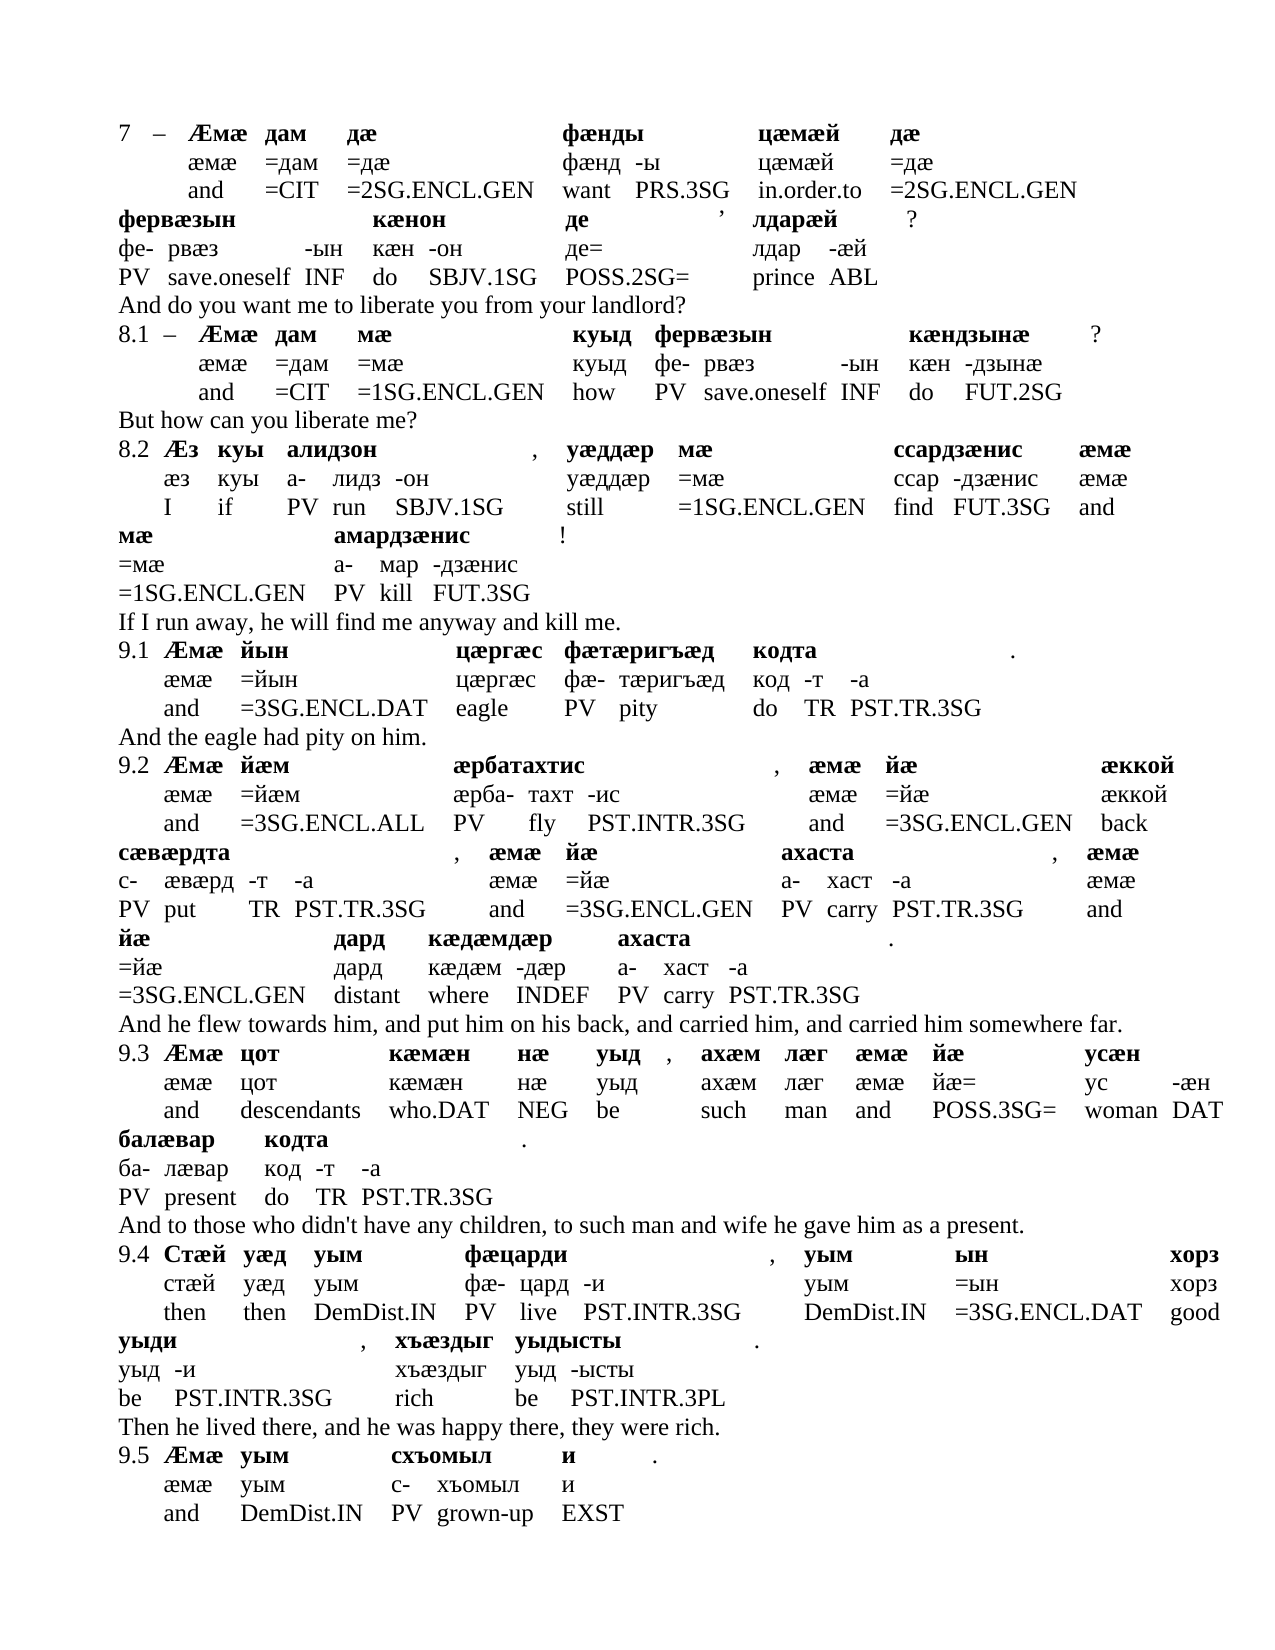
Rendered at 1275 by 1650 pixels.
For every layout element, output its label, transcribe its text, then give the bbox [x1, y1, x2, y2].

text кодта [753, 636, 996, 664]
text хъомыл [437, 1469, 534, 1498]
text run [332, 492, 381, 521]
text =2SG.ENCL.GEN [347, 176, 534, 204]
text кæн [908, 348, 951, 377]
text кодта [264, 1124, 507, 1153]
text уым [240, 1469, 363, 1498]
text woman [1084, 1096, 1158, 1124]
text -а [361, 1153, 493, 1182]
text æмæ [488, 866, 538, 894]
text кæн [372, 233, 414, 262]
text =йæм [240, 779, 425, 808]
text TR [804, 693, 836, 722]
text =2SG.ENCL.GEN [890, 176, 1077, 204]
text PV [781, 894, 813, 923]
text PV [453, 808, 514, 837]
text цæмæй [758, 147, 862, 176]
text Æмæ [163, 1038, 226, 1067]
text фе- [118, 233, 154, 262]
text Æмæ [163, 636, 226, 664]
text æмæ [855, 1038, 918, 1067]
text =1SG.ENCL.GEN [678, 492, 866, 521]
text And to those who didn't have any children, to such man and wife he gave him as a present. [118, 1211, 1249, 1239]
text -и [583, 1268, 742, 1297]
text be [596, 1096, 638, 1124]
text фервæзын [118, 204, 358, 233]
text хаст [663, 952, 714, 981]
text -дзæнис [433, 549, 531, 578]
text йæм [240, 751, 439, 779]
text Æмæ [188, 118, 251, 147]
text do [372, 262, 414, 291]
text ахаста [617, 923, 874, 952]
text – [153, 118, 174, 147]
text DemDist.IN [240, 1498, 363, 1527]
text æмæ [808, 751, 871, 779]
text do [908, 377, 951, 406]
text кæдæм [428, 952, 502, 981]
text фæнд [562, 147, 621, 176]
text PST.TR.3SG [361, 1182, 493, 1211]
text æккой [1101, 751, 1181, 779]
text =3SG.ENCL.DAT [240, 693, 428, 722]
text =CIT [264, 176, 319, 204]
text йæ [565, 837, 767, 866]
text с- [118, 866, 150, 894]
text and [198, 377, 247, 406]
text 8.2 [118, 434, 149, 463]
text =йæ [118, 952, 306, 981]
text =мæ [678, 463, 866, 492]
text цæргæс [456, 664, 536, 693]
text And he flew towards him, and put him on his back, and carried him, and carried him somewhere far. [118, 1009, 1249, 1038]
text ус [1084, 1067, 1158, 1096]
text PRS.3SG [635, 176, 730, 204]
text куы [217, 463, 259, 492]
text уыд [596, 1067, 638, 1096]
text уæд [243, 1239, 300, 1268]
text кæмæн [388, 1038, 503, 1067]
text PV [118, 1182, 150, 1211]
text -æн [1172, 1067, 1223, 1096]
text PV [333, 578, 366, 607]
text PST.INTR.3SG [583, 1297, 742, 1326]
text EXST [561, 1498, 624, 1527]
text -т [315, 1153, 347, 1182]
text -ы [635, 147, 730, 176]
text I [163, 492, 190, 521]
text FUT.3SG [433, 578, 531, 607]
text цот [240, 1067, 361, 1096]
text йæ [885, 751, 1087, 779]
text хаст [827, 866, 878, 894]
text фæ- [564, 664, 605, 693]
text уым [314, 1268, 437, 1297]
text rich [395, 1383, 487, 1412]
text . [888, 923, 909, 952]
text уыд [118, 1354, 160, 1383]
text such [701, 1096, 757, 1124]
text цот [240, 1038, 375, 1067]
text save.oneself [168, 262, 291, 291]
text дард [333, 952, 400, 981]
text æз [163, 463, 190, 492]
text хорз [1170, 1268, 1220, 1297]
text =дам [275, 348, 329, 377]
text PV [617, 981, 649, 1009]
text . [1009, 636, 1031, 664]
text and [1086, 894, 1136, 923]
text and [163, 1498, 212, 1527]
text хъæздыг [395, 1354, 487, 1383]
text фервæзын [654, 319, 895, 348]
text ссар [893, 463, 939, 492]
text 9.4 [118, 1239, 149, 1268]
text куыд [572, 319, 641, 348]
text æвæрд [164, 866, 234, 894]
text ’ [717, 204, 738, 233]
text -он [395, 463, 504, 492]
text мæ [357, 319, 559, 348]
text алидзон [287, 434, 518, 463]
text лæг [784, 1038, 841, 1067]
text 9.5 [118, 1441, 149, 1469]
text 7 [118, 118, 139, 147]
text -дæр [516, 952, 589, 981]
text цæргæс [456, 636, 550, 664]
text дам [275, 319, 343, 348]
text PST.TR.3SG [294, 894, 426, 923]
text , [1052, 837, 1073, 866]
text фæтæригъæд [564, 636, 739, 664]
text йæ= [932, 1067, 1057, 1096]
text цæмæй [758, 118, 876, 147]
text INDEF [516, 981, 589, 1009]
text ABL [828, 262, 879, 291]
text æккой [1101, 779, 1167, 808]
text Æмæ [163, 1441, 226, 1469]
text FUT.2SG [964, 377, 1062, 406]
text PST.TR.3SG [728, 981, 860, 1009]
text йæ [118, 923, 320, 952]
text -ын [304, 233, 345, 262]
text PV [654, 377, 690, 406]
text рвæз [168, 233, 291, 262]
text Æмæ [163, 751, 226, 779]
text =ын [954, 1268, 1142, 1297]
text ахæм [701, 1038, 771, 1067]
text уыди [118, 1326, 346, 1354]
text уæд [243, 1268, 286, 1297]
text æмæ [163, 1469, 212, 1498]
text man [784, 1096, 827, 1124]
text Æмæ [198, 319, 261, 348]
text мар [379, 549, 419, 578]
text kill [379, 578, 419, 607]
text лæг [784, 1067, 827, 1096]
text then [163, 1297, 215, 1326]
text save.oneself [704, 377, 827, 406]
text =йæ [565, 866, 753, 894]
text сæвæрдта [118, 837, 440, 866]
text мæ [678, 434, 879, 463]
text good [1170, 1297, 1220, 1326]
text мæ [118, 521, 320, 549]
text фæцарди [464, 1239, 755, 1268]
text уыд [596, 1038, 652, 1067]
text =3SG.ENCL.ALL [240, 808, 425, 837]
text лидз [332, 463, 381, 492]
text æмæ [808, 779, 857, 808]
text =3SG.ENCL.DAT [954, 1297, 1142, 1326]
text Æз [163, 434, 204, 463]
text а- [781, 866, 813, 894]
text prince [752, 262, 815, 291]
text fly [528, 808, 573, 837]
text , [773, 751, 794, 779]
text POSS.3SG= [932, 1096, 1057, 1124]
text . [754, 1326, 775, 1354]
text PST.TR.3SG [892, 894, 1024, 923]
text =3SG.ENCL.GEN [118, 981, 306, 1009]
text ын [954, 1239, 1156, 1268]
text ахæм [701, 1067, 757, 1096]
text PV [564, 693, 605, 722]
text ба- [118, 1153, 150, 1182]
text ! [558, 521, 579, 549]
text а- [617, 952, 649, 981]
text ? [906, 204, 927, 233]
text PV [391, 1498, 423, 1527]
text =йæ [885, 779, 1073, 808]
text And do you want me to liberate you from your landlord? [118, 291, 1249, 319]
text кæмæн [388, 1067, 489, 1096]
text -дзынæ [964, 348, 1062, 377]
text тахт [528, 779, 573, 808]
text DemDist.IN [804, 1297, 927, 1326]
text But how can you liberate me? [118, 406, 1249, 434]
text цард [519, 1268, 569, 1297]
text 9.2 [118, 751, 149, 779]
text уым [314, 1239, 451, 1268]
text if [217, 492, 259, 521]
text =йын [240, 664, 428, 693]
text -а [892, 866, 1024, 894]
text æрба- [453, 779, 514, 808]
text =дæ [890, 147, 1077, 176]
text хорз [1170, 1239, 1234, 1268]
text уым [804, 1268, 927, 1297]
text want [562, 176, 621, 204]
text DAT [1172, 1096, 1223, 1124]
text усæн [1084, 1038, 1237, 1067]
text and [808, 808, 857, 837]
text PST.INTR.3SG [587, 808, 746, 837]
text live [519, 1297, 569, 1326]
text -ын [840, 348, 881, 377]
text стæй [163, 1268, 215, 1297]
text then [243, 1297, 286, 1326]
text DemDist.IN [314, 1297, 437, 1326]
text POSS.2SG= [565, 262, 690, 291]
text де= [565, 233, 690, 262]
text 9.1 [118, 636, 149, 664]
text де [565, 204, 704, 233]
text уым [804, 1239, 941, 1268]
text and [855, 1096, 904, 1124]
text уæддæр [566, 463, 650, 492]
text -т [804, 664, 836, 693]
text рвæз [704, 348, 827, 377]
text æмæ [488, 837, 552, 866]
text æмæ [1078, 434, 1142, 463]
text æмæ [1086, 866, 1136, 894]
text нæ [517, 1067, 568, 1096]
text -он [428, 233, 537, 262]
text æмæ [163, 664, 212, 693]
text с- [391, 1469, 423, 1498]
text eagle [456, 693, 536, 722]
text PST.TR.3SG [850, 693, 982, 722]
text кæнон [372, 204, 551, 233]
text æрбатахтис [453, 751, 760, 779]
text код [753, 664, 790, 693]
text ссардзæнис [893, 434, 1065, 463]
text INF [840, 377, 881, 406]
text in.order.to [758, 176, 862, 204]
text куыд [572, 348, 627, 377]
text do [753, 693, 790, 722]
text -æй [828, 233, 879, 262]
text PV [287, 492, 319, 521]
text фæнды [562, 118, 744, 147]
text distant [333, 981, 400, 1009]
text йын [240, 636, 442, 664]
text лæвар [164, 1153, 236, 1182]
text , [532, 434, 553, 463]
text descendants [240, 1096, 361, 1124]
text =3SG.ENCL.GEN [885, 808, 1073, 837]
text балæвар [118, 1124, 250, 1153]
text PV [118, 894, 150, 923]
text , [360, 1326, 381, 1354]
text carry [827, 894, 878, 923]
text уыдысты [514, 1326, 740, 1354]
text -дзæнис [953, 463, 1051, 492]
text æмæ [855, 1067, 904, 1096]
text ахаста [781, 837, 1038, 866]
text and [163, 1096, 212, 1124]
text лдар [752, 233, 815, 262]
text PST.INTR.3PL [570, 1383, 726, 1412]
text амардзæнис [333, 521, 544, 549]
text а- [333, 549, 366, 578]
text кæдæмдæр [428, 923, 603, 952]
text 8.1 [118, 319, 149, 348]
text æмæ [163, 1067, 212, 1096]
text =CIT [275, 377, 329, 406]
text -а [294, 866, 426, 894]
text -ис [587, 779, 746, 808]
text still [566, 492, 650, 521]
text йæ [932, 1038, 1071, 1067]
text =дæ [347, 147, 534, 176]
text find [893, 492, 939, 521]
text æмæ [1078, 463, 1128, 492]
text -а [728, 952, 860, 981]
text тæригъæд [619, 664, 725, 693]
text æмæ [163, 779, 212, 808]
text лдарæй [752, 204, 892, 233]
text back [1101, 808, 1167, 837]
text grown-up [437, 1498, 534, 1527]
text who.DAT [388, 1096, 489, 1124]
text уым [240, 1441, 377, 1469]
text NEG [517, 1096, 568, 1124]
text дард [333, 923, 414, 952]
text дæ [890, 118, 1091, 147]
text Стæй [163, 1239, 229, 1268]
text хъæздыг [395, 1326, 501, 1354]
text put [164, 894, 234, 923]
text уыд [514, 1354, 557, 1383]
text how [572, 377, 627, 406]
text do [264, 1182, 302, 1211]
text , [769, 1239, 790, 1268]
text -т [248, 866, 280, 894]
text and [188, 176, 237, 204]
text -а [850, 664, 982, 693]
text =3SG.ENCL.GEN [565, 894, 753, 923]
text be [514, 1383, 557, 1412]
text be [118, 1383, 160, 1412]
text =1SG.ENCL.GEN [357, 377, 545, 406]
text and [163, 693, 212, 722]
text -и [174, 1354, 333, 1383]
text and [488, 894, 538, 923]
text фæ- [464, 1268, 506, 1297]
text и [561, 1469, 624, 1498]
text . [652, 1441, 673, 1469]
text . [521, 1124, 542, 1153]
text Then he lived there, and he was happy there, they were rich. [118, 1412, 1249, 1441]
text , [666, 1038, 687, 1067]
text where [428, 981, 502, 1009]
text pity [619, 693, 725, 722]
text And the eagle had pity on him. [118, 722, 1249, 751]
text фе- [654, 348, 690, 377]
text , [454, 837, 475, 866]
text TR [315, 1182, 347, 1211]
text дæ [347, 118, 548, 147]
text дам [264, 118, 333, 147]
text кæндзынæ [908, 319, 1076, 348]
text æмæ [198, 348, 247, 377]
text FUT.3SG [953, 492, 1051, 521]
text and [1078, 492, 1128, 521]
text =мæ [357, 348, 545, 377]
text – [163, 319, 184, 348]
text æмæ [1086, 837, 1149, 866]
text =мæ [118, 549, 306, 578]
text SBJV.1SG [395, 492, 504, 521]
text If I run away, he will find me anyway and kill me. [118, 607, 1249, 636]
text схъомыл [391, 1441, 548, 1469]
text æмæ [188, 147, 237, 176]
text INF [304, 262, 345, 291]
text ? [1090, 319, 1111, 348]
text PV [464, 1297, 506, 1326]
text TR [248, 894, 280, 923]
text -ысты [570, 1354, 726, 1383]
text =1SG.ENCL.GEN [118, 578, 306, 607]
text PV [118, 262, 154, 291]
text carry [663, 981, 714, 1009]
text SBJV.1SG [428, 262, 537, 291]
text 9.3 [118, 1038, 149, 1067]
text =дам [264, 147, 319, 176]
text куы [217, 434, 273, 463]
text PST.INTR.3SG [174, 1383, 333, 1412]
text а- [287, 463, 319, 492]
text present [164, 1182, 236, 1211]
text and [163, 808, 212, 837]
text и [561, 1441, 638, 1469]
text уæддæр [566, 434, 664, 463]
text код [264, 1153, 302, 1182]
text нæ [517, 1038, 582, 1067]
